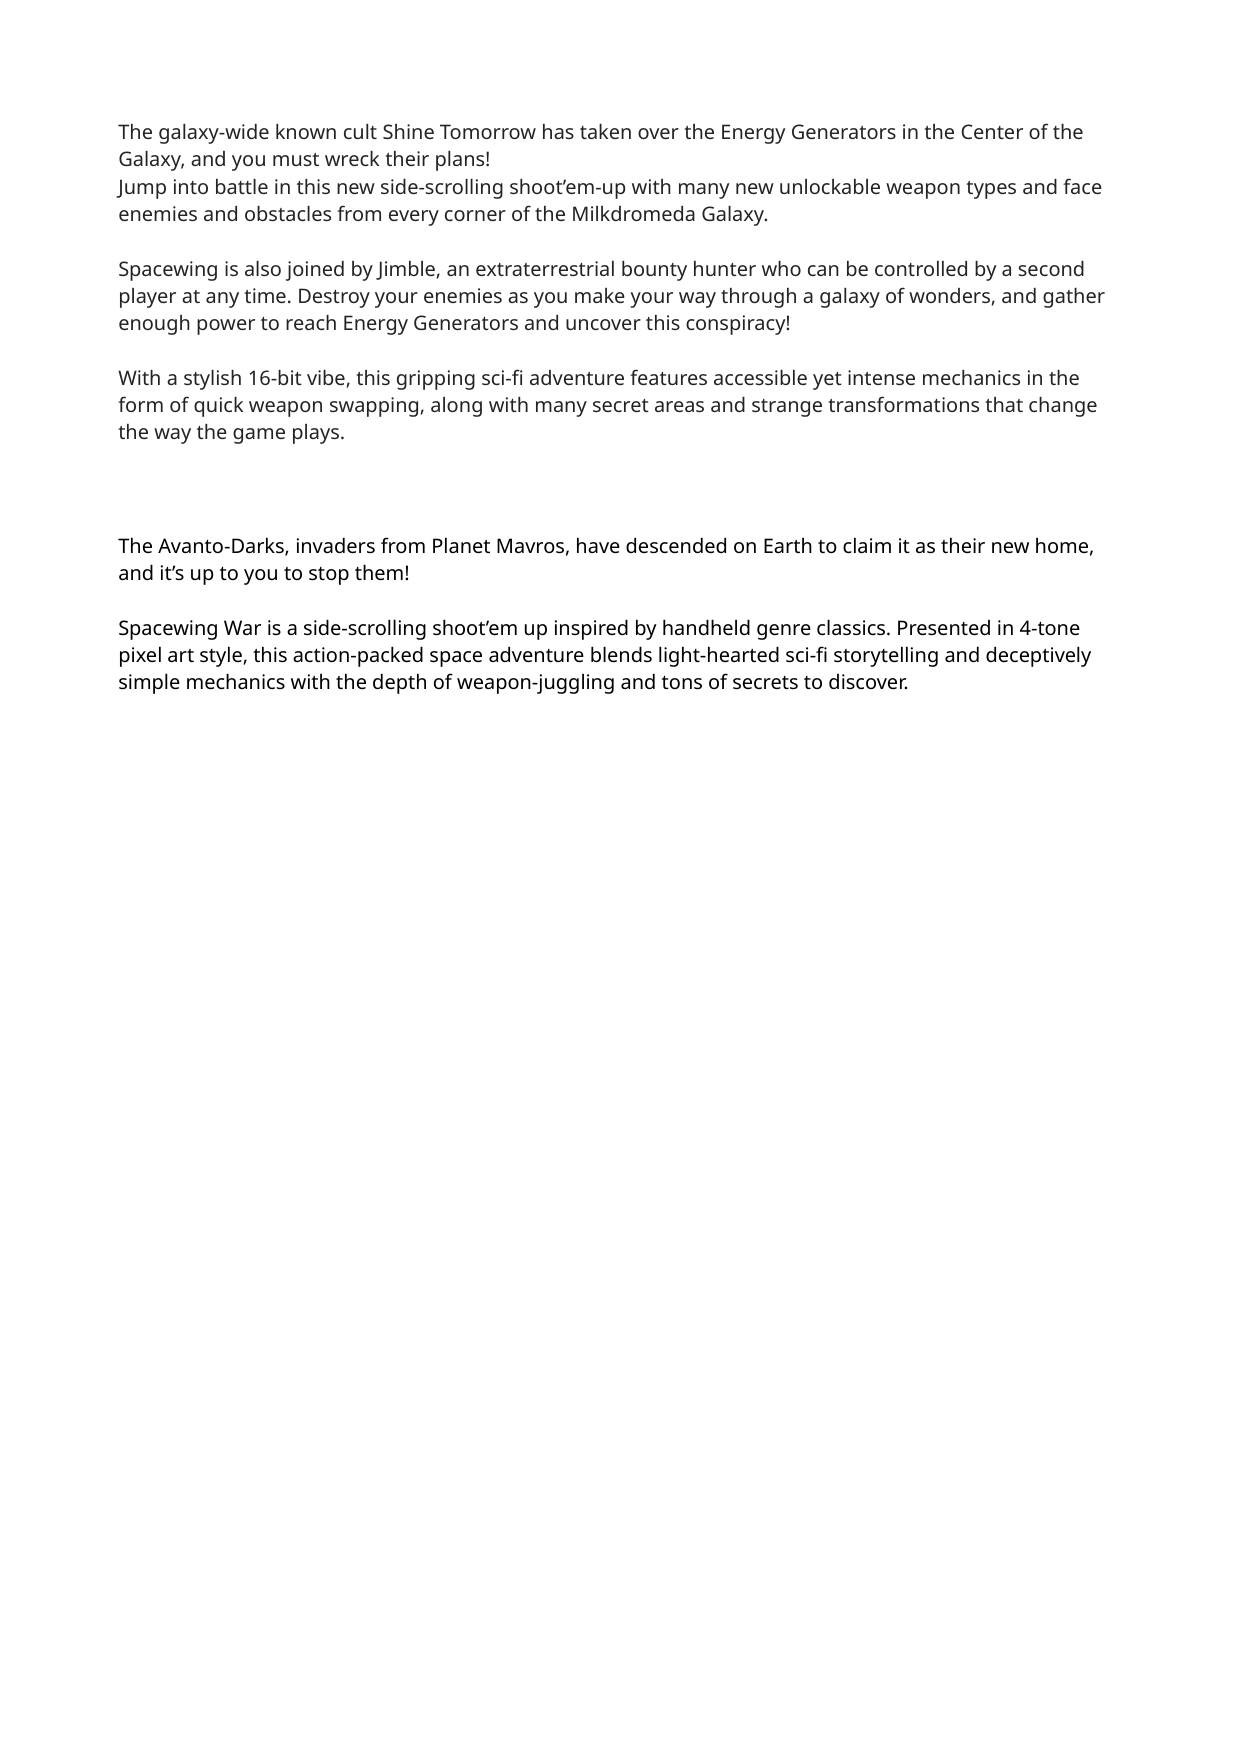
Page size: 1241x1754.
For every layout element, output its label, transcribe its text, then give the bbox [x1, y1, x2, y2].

text The Avanto-Darks, invaders from Planet Mavros, have descended on Earth to claim it as their new home, and it’s up to you to stop them! Spacewing War is a side-scrolling shoot’em up inspired by handheld genre classics. Presented in 4-tone pixel art style, this action-packed space adventure blends light-hearted sci-fi storytelling and deceptively simple mechanics with the depth of weapon-juggling and tons of secrets to discover. [118, 532, 1122, 696]
text The galaxy-wide known cult Shine Tomorrow has taken over the Energy Generators in the Center of the Galaxy, and you must wreck their plans! Jump into battle in this new side-scrolling shoot’em-up with many new unlockable weapon types and face enemies and obstacles from every corner of the Milkdromeda Galaxy. Spacewing is also joined by Jimble, an extraterrestrial bounty hunter who can be controlled by a second player at any time. Destroy your enemies as you make your way through a galaxy of wonders, and gather enough power to reach Energy Generators and uncover this conspiracy! With a stylish 16-bit vibe, this gripping sci-fi adventure features accessible yet intense mechanics in the form of quick weapon swapping, along with many secret areas and strange transformations that change the way the game plays. [118, 118, 1122, 446]
